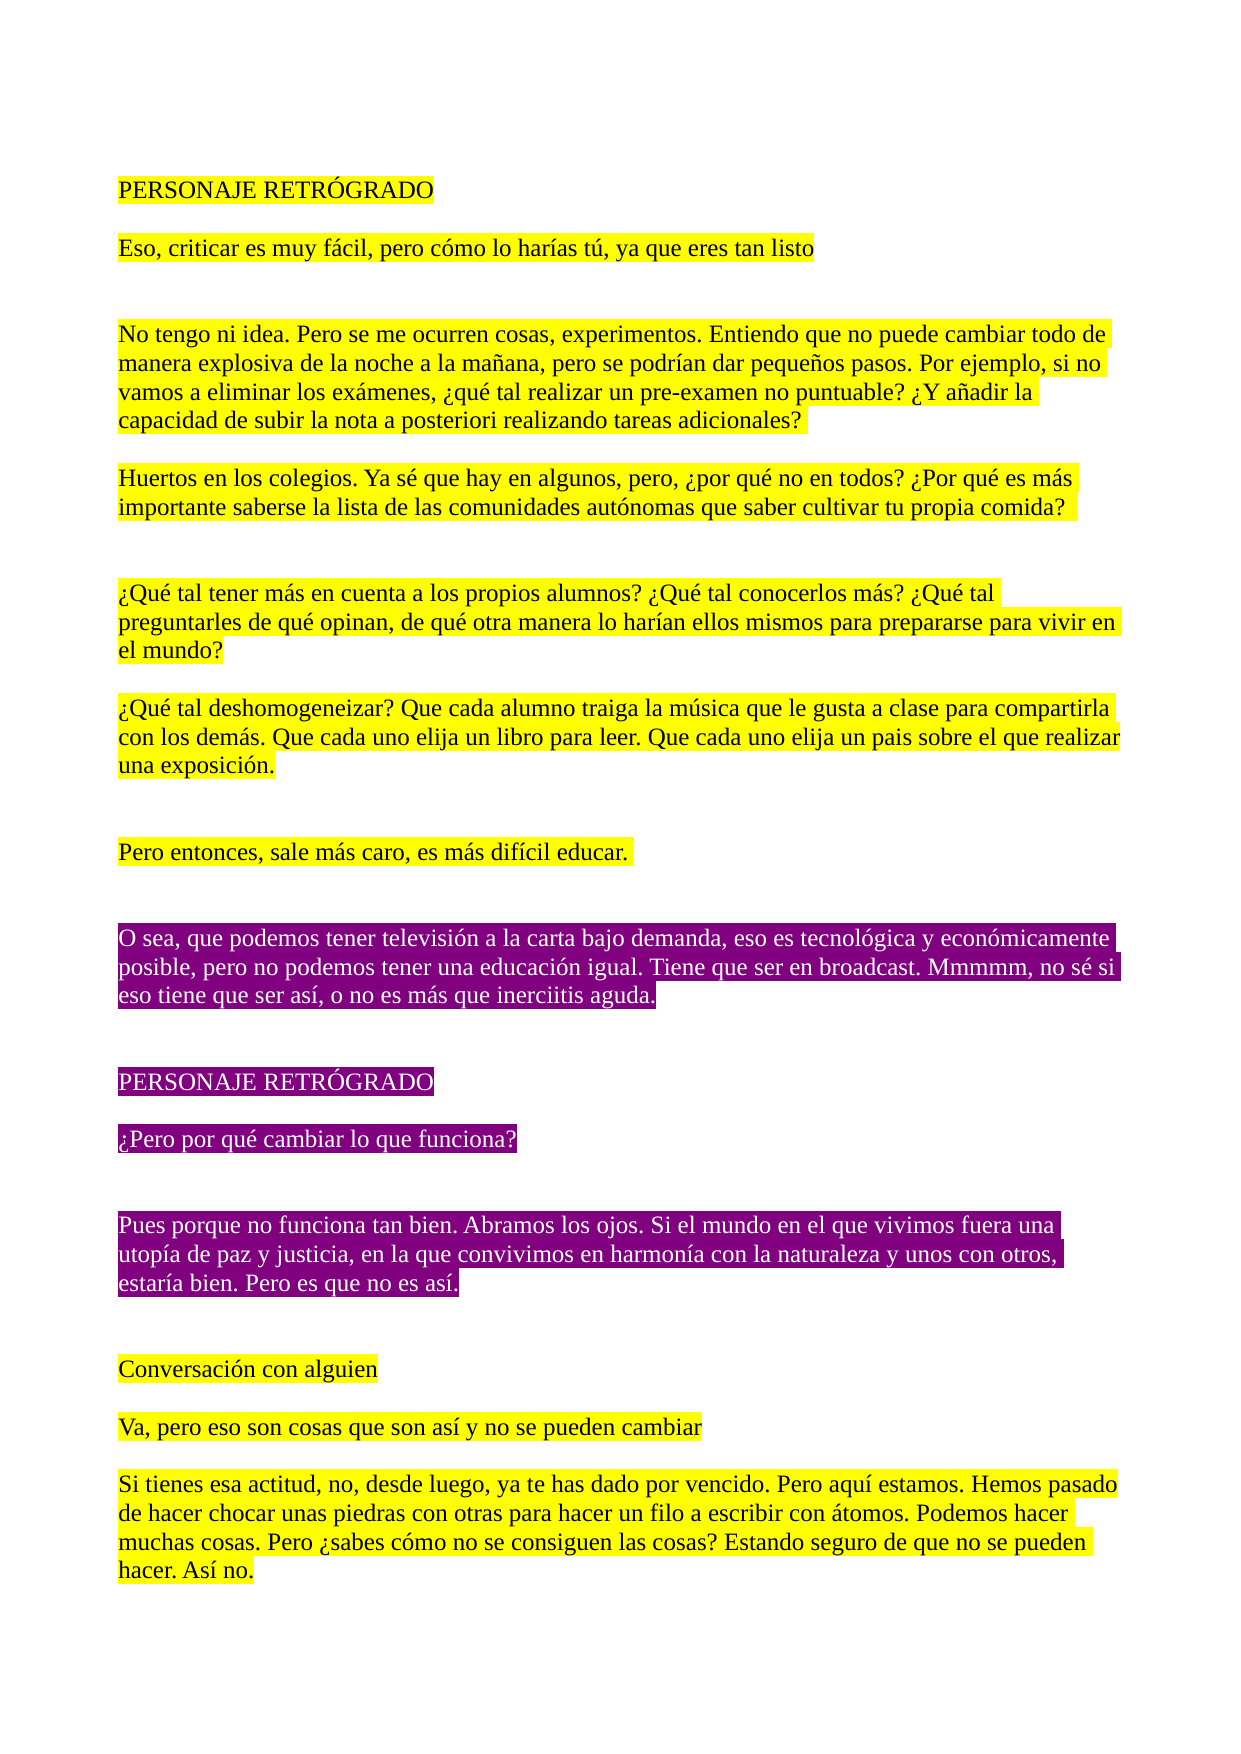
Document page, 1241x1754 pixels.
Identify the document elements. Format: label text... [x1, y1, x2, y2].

text Huertos en los colegios. Ya sé que hay en algunos, pero, ¿por qué no en todos? ¿Por qué es más importante saberse la lista de las comunidades autónomas que saber cultivar tu propia comida? [118, 463, 1122, 521]
text Va, pero eso son cosas que son así y no se pueden cambiar [118, 1412, 1122, 1441]
text O sea, que podemos tener televisión a la carta bajo demanda, eso es tecnológica y económicamente posible, pero no podemos tener una educación igual. Tiene que ser en broadcast. Mmmmm, no sé si eso tiene que ser así, o no es más que inerciitis aguda. [118, 923, 1122, 1009]
text No tengo ni idea. Pero se me ocurren cosas, experimentos. Entiendo que no puede cambiar todo de manera explosiva de la noche a la mañana, pero se podrían dar pequeños pasos. Por ejemplo, si no vamos a eliminar los exámenes, ¿qué tal realizar un pre-examen no puntuable? ¿Y añadir la capacidad de subir la nota a posteriori realizando tareas adicionales? [118, 319, 1122, 434]
text ¿Pero por qué cambiar lo que funciona? [118, 1124, 1122, 1153]
text ¿Qué tal deshomogeneizar? Que cada alumno traiga la música que le gusta a clase para compartirla con los demás. Que cada uno elija un libro para leer. Que cada uno elija un pais sobre el que realizar una exposición. [118, 693, 1122, 779]
text Eso, criticar es muy fácil, pero cómo lo harías tú, ya que eres tan listo [118, 233, 1122, 262]
text Pues porque no funciona tan bien. Abramos los ojos. Si el mundo en el que vivimos fuera una utopía de paz y justicia, en la que convivimos en harmonía con la naturaleza y unos con otros, estaría bien. Pero es que no es así. [118, 1211, 1122, 1297]
text Conversación con alguien [118, 1354, 1122, 1383]
text Si tienes esa actitud, no, desde luego, ya te has dado por vencido. Pero aquí estamos. Hemos pasado de hacer chocar unas piedras con otras para hacer un filo a escribir con átomos. Podemos hacer muchas cosas. Pero ¿sabes cómo no se consiguen las cosas? Estando seguro de que no se pueden hacer. Así no. [118, 1469, 1122, 1584]
text PERSONAJE RETRÓGRADO [118, 176, 1122, 204]
text Pero entonces, sale más caro, es más difícil educar. [118, 837, 1122, 866]
text ¿Qué tal tener más en cuenta a los propios alumnos? ¿Qué tal conocerlos más? ¿Qué tal preguntarles de qué opinan, de qué otra manera lo harían ellos mismos para prepararse para vivir en el mundo? [118, 578, 1122, 664]
text PERSONAJE RETRÓGRADO [118, 1067, 1122, 1096]
